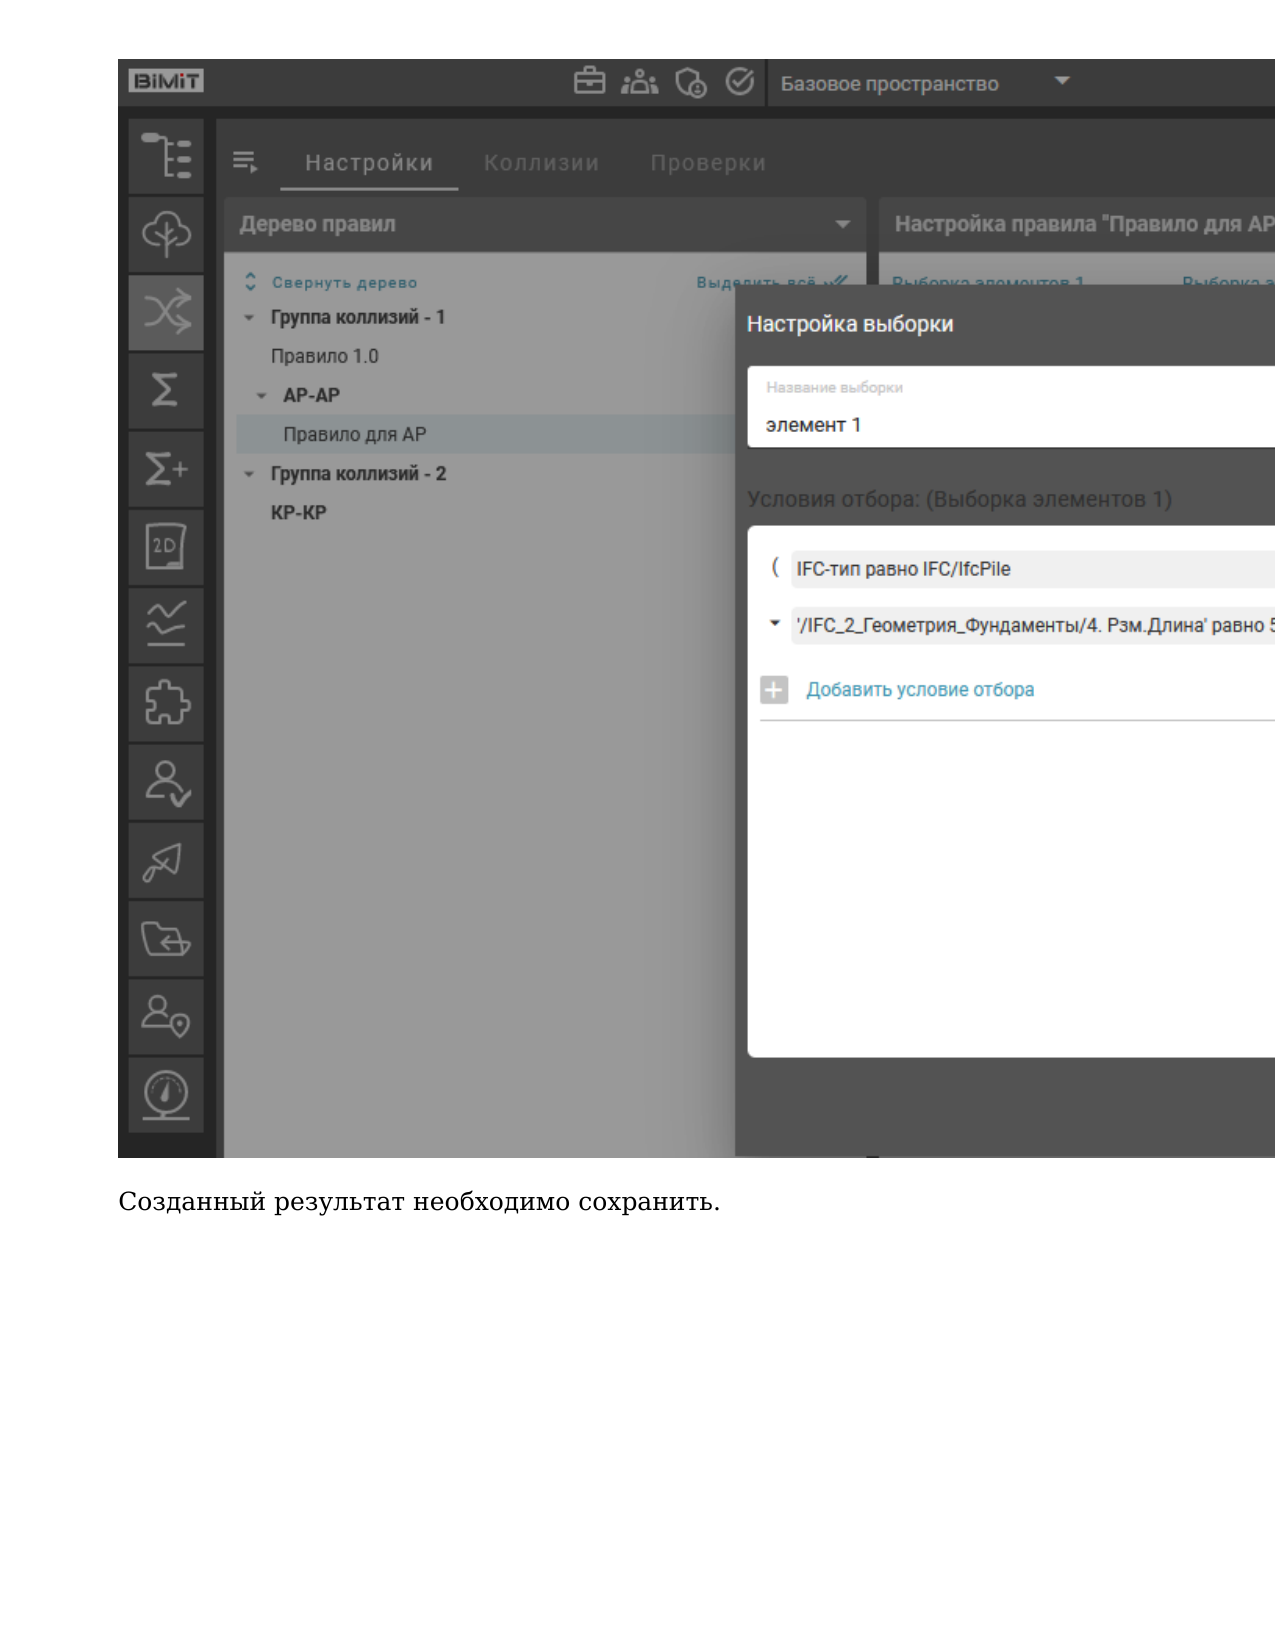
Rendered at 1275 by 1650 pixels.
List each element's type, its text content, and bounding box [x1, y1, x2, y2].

text Созданный результат необходимо сохранить. [118, 1187, 1216, 1216]
picture [118, 59, 1275, 1158]
